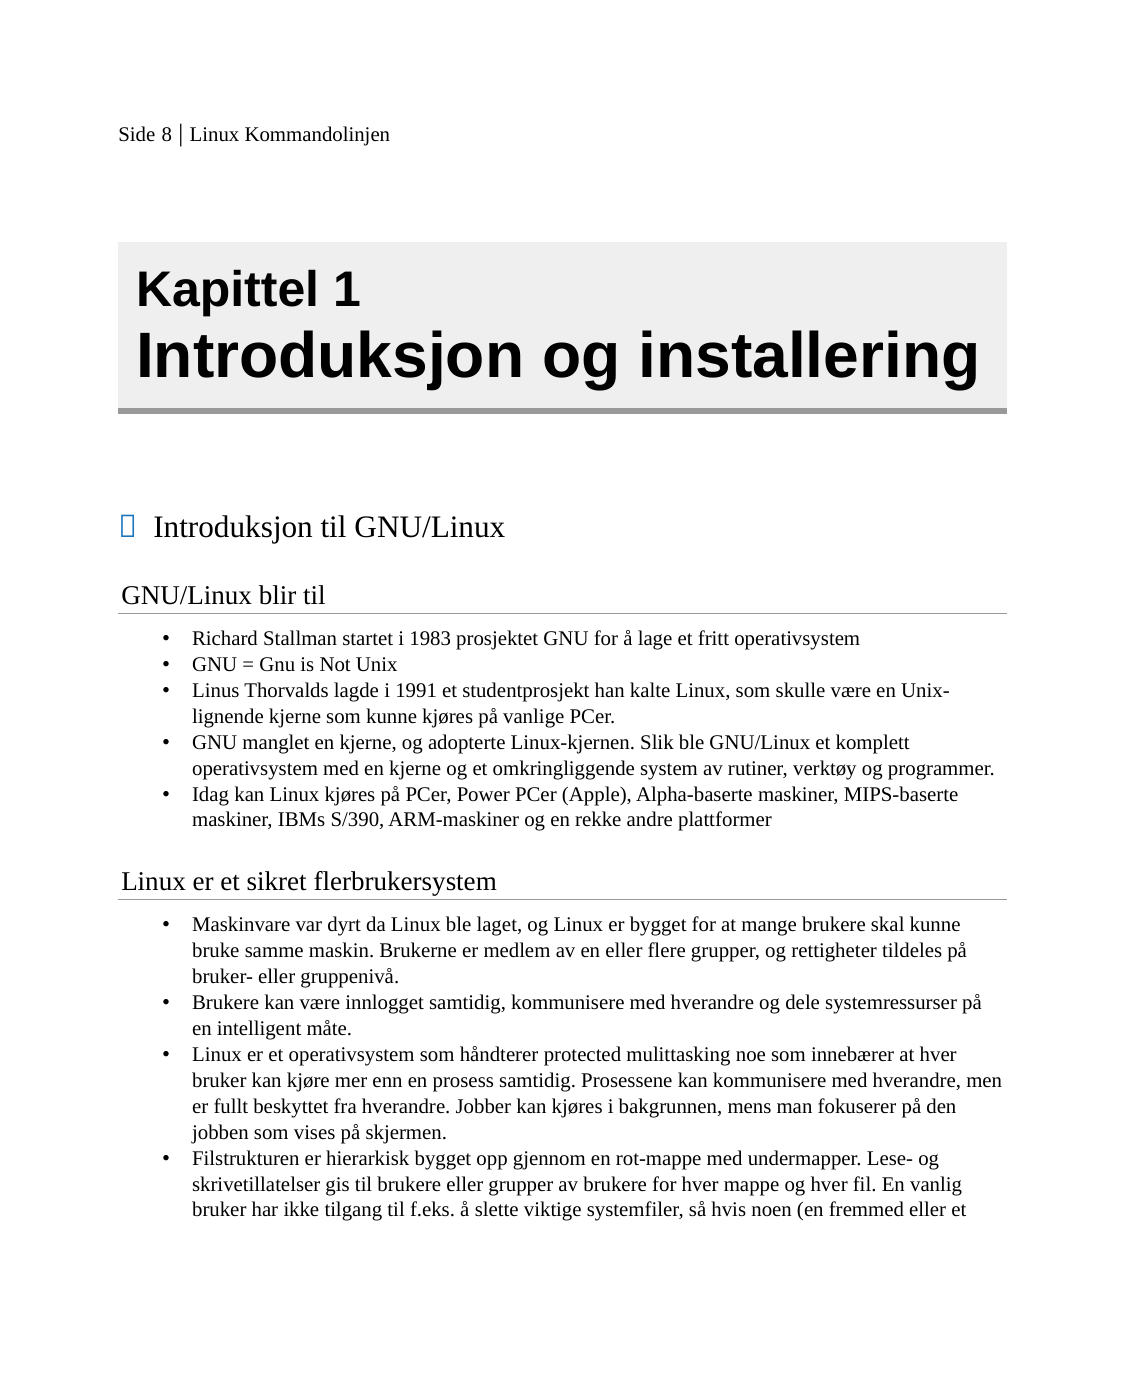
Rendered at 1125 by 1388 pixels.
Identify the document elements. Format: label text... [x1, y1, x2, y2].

list Linus Thorvalds lagde i 1991 et studentprosjekt han kalte Linux, som skulle være en Unix-lignende kjerne som kunne kjøres på vanlige PCer. [162, 678, 1007, 728]
subtitle Kapittel 1 Introduksjon og installering [118, 242, 1007, 408]
subtitle  Introduksjon til GNU/Linux [118, 504, 1007, 546]
subtitle GNU/Linux blir til [118, 576, 1007, 613]
list GNU = Gnu is Not Unix [162, 652, 1007, 676]
list Idag kan Linux kjøres på PCer, Power PCer (Apple), Alpha-baserte maskiner, MIPS-baserte maskiner, IBMs S/390, ARM-maskiner og en rekke andre plattformer [162, 781, 1007, 831]
list GNU manglet en kjerne, og adopterte Linux-kjernen. Slik ble GNU/Linux et komplett operativsystem med en kjerne og et omkringliggende system av rutiner, verktøy og programmer. [162, 729, 1007, 779]
list Linux er et operativsystem som håndterer protected mulittasking noe som innebærer at hver bruker kan kjøre mer enn en prosess samtidig. Prosessene kan kommunisere med hverandre, men er fullt beskyttet fra hverandre. Jobber kan kjøres i bakgrunnen, mens man fokuserer på den jobben som vises på skjermen. [162, 1042, 1007, 1144]
subtitle Linux er et sikret flerbrukersystem [118, 862, 1007, 899]
list Brukere kan være innlogget samtidig, kommunisere med hverandre og dele systemressurser på en intelligent måte. [162, 990, 1007, 1040]
list Filstrukturen er hierarkisk bygget opp gjennom en rot-mappe med undermapper. Lese- og skrivetillatelser gis til brukere eller grupper av brukere for hver mappe og hver fil. En vanlig bruker har ikke tilgang til f.eks. å slette viktige systemfiler, så hvis noen (en fremmed eller et [162, 1146, 1007, 1221]
list Maskinvare var dyrt da Linux ble laget, og Linux er bygget for at mange brukere skal kunne bruke samme maskin. Brukerne er medlem av en eller flere grupper, og rettigheter tildeles på bruker- eller gruppenivå. [162, 912, 1007, 988]
list Richard Stallman startet i 1983 prosjektet GNU for å lage et fritt operativsystem [162, 626, 1007, 650]
